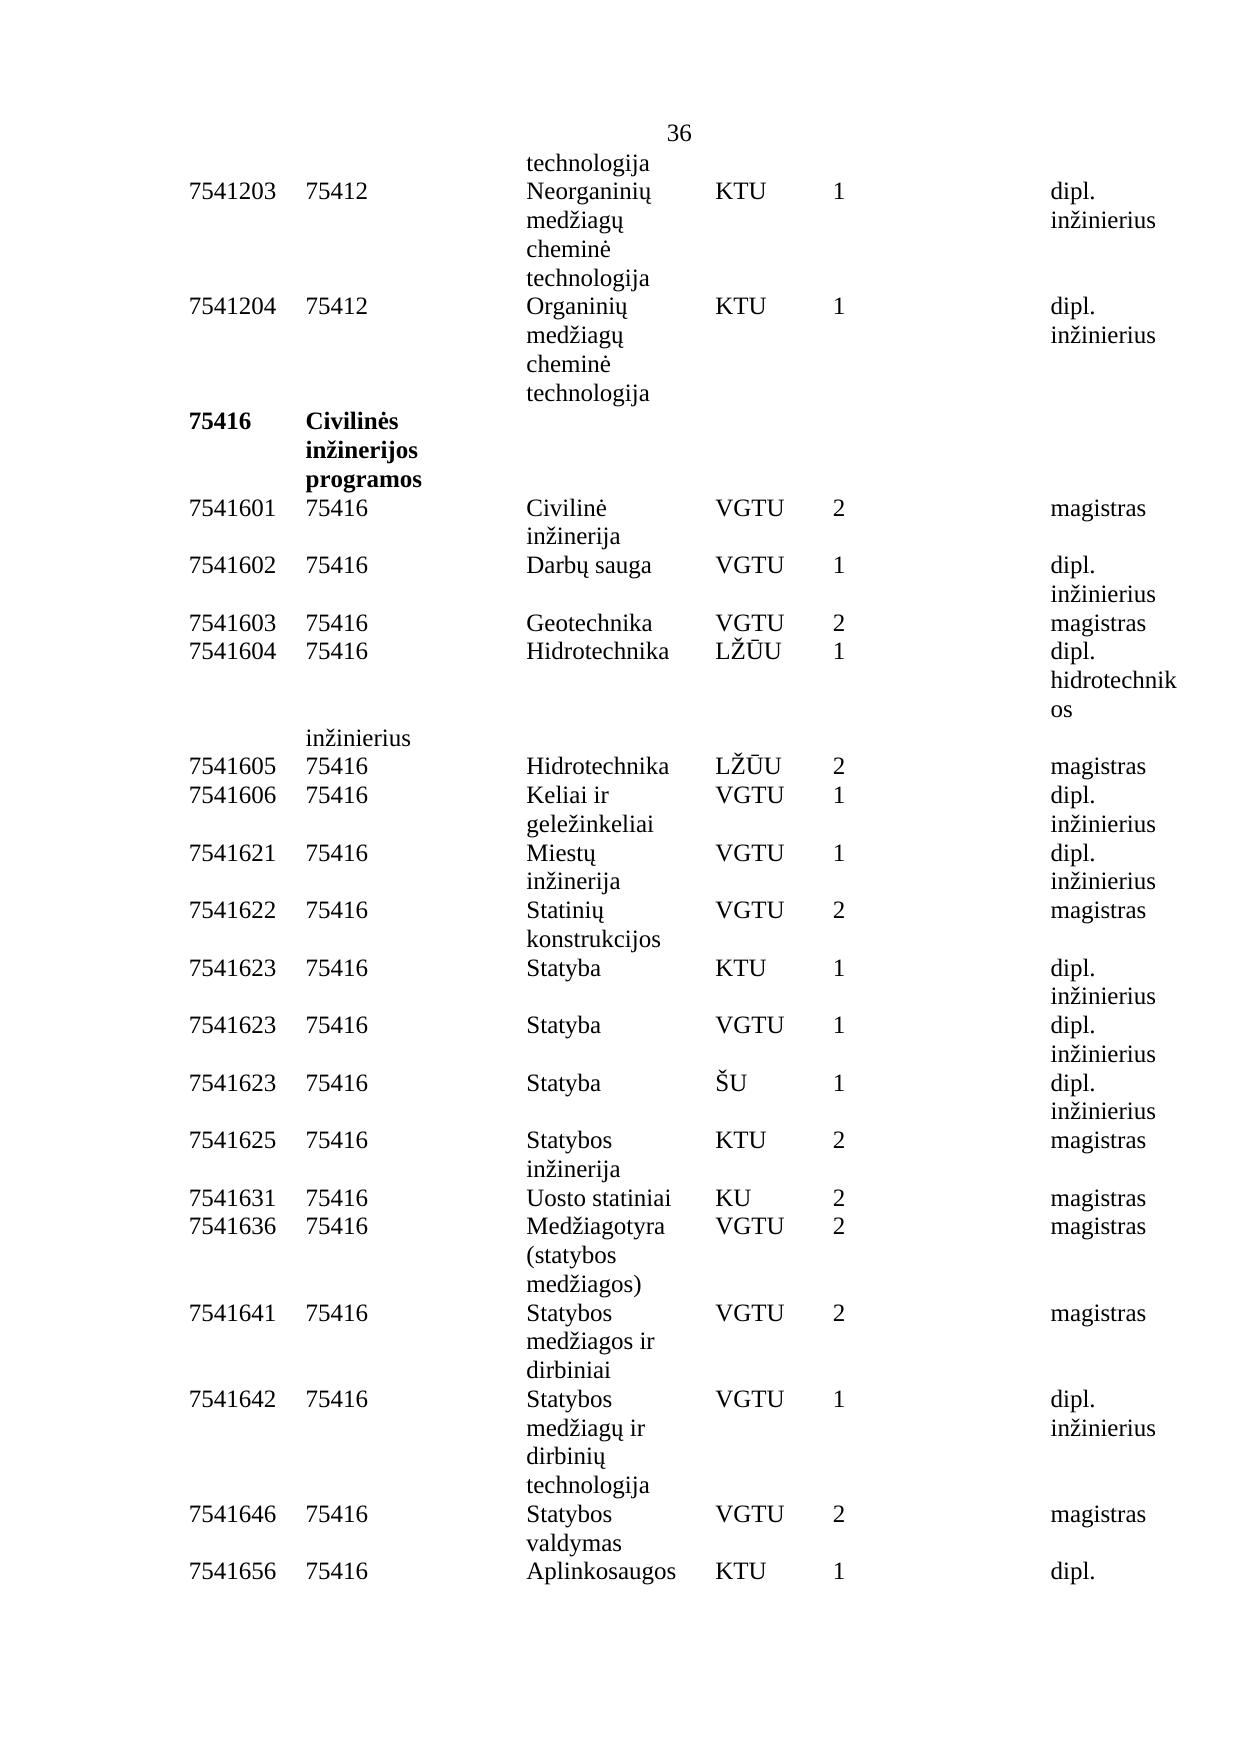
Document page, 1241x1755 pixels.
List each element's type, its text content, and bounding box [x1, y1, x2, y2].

table_cell [1197, 780, 1202, 838]
table_cell VGTU [704, 895, 821, 953]
table_cell [1202, 148, 1207, 176]
table_cell Statybos inžinerija [515, 1125, 704, 1183]
table_cell [1202, 953, 1207, 1010]
table_cell 75416 [294, 751, 515, 780]
table_cell dipl. hidrotechnikos [1039, 636, 1197, 723]
table_cell 7541203 [177, 176, 294, 291]
table_cell 7541606 [177, 780, 294, 838]
table_cell 2 [821, 1298, 902, 1384]
table_cell 2 [821, 1125, 902, 1183]
table_cell Statyba [515, 1068, 704, 1125]
table_cell 75416 [294, 550, 515, 608]
table_cell 75412 [294, 176, 515, 291]
table_cell KTU [704, 176, 821, 291]
table_cell [177, 148, 294, 176]
table_cell VGTU [704, 1384, 821, 1499]
table_cell [1197, 406, 1202, 493]
table_cell [973, 1298, 1039, 1384]
table_cell VGTU [704, 838, 821, 895]
table_cell 1 [821, 1010, 902, 1068]
table_cell [1202, 1556, 1207, 1585]
table_cell 75416 [294, 838, 515, 895]
table_cell [1197, 608, 1202, 636]
table_cell 7541623 [177, 953, 294, 1010]
table_cell [1197, 1010, 1202, 1068]
table_cell [1202, 493, 1207, 550]
table_cell [1197, 1384, 1202, 1499]
table_cell magistras [1039, 895, 1197, 953]
table_cell [973, 176, 1039, 291]
table_cell [1197, 1556, 1202, 1585]
table_cell 75416 [177, 406, 294, 493]
table_cell Statybos medžiagų ir dirbinių technologija [515, 1384, 704, 1499]
table_cell 75416 [294, 1125, 515, 1183]
table_cell 7541656 [177, 1556, 294, 1585]
table_cell [973, 1384, 1039, 1499]
table_cell [1197, 751, 1202, 780]
table_cell Statyba [515, 1010, 704, 1068]
table_cell [1202, 636, 1207, 723]
table_cell VGTU [704, 780, 821, 838]
table_cell Keliai ir geležinkeliai [515, 780, 704, 838]
table_cell 7541636 [177, 1211, 294, 1298]
table_cell [821, 148, 902, 176]
table_cell LŽŪU [704, 751, 821, 780]
table_cell [902, 406, 973, 493]
table_cell [1202, 550, 1207, 608]
table_cell [902, 1010, 973, 1068]
table_cell [973, 1183, 1039, 1211]
table_cell VGTU [704, 608, 821, 636]
table_cell 1 [821, 636, 902, 723]
table_cell 1 [821, 953, 902, 1010]
table_cell [704, 723, 821, 751]
table_cell [973, 291, 1039, 406]
table_cell [902, 953, 973, 1010]
table_cell KTU [704, 953, 821, 1010]
table_cell [821, 723, 902, 751]
table_cell 7541642 [177, 1384, 294, 1499]
table_cell 2 [821, 751, 902, 780]
table_cell [704, 148, 821, 176]
table_cell 7541602 [177, 550, 294, 608]
table_cell VGTU [704, 493, 821, 550]
table_cell Statyba [515, 953, 704, 1010]
table_cell technologija [515, 148, 704, 176]
table_cell 7541605 [177, 751, 294, 780]
table_cell [1202, 176, 1207, 291]
table_cell [294, 148, 515, 176]
table_cell [1197, 1068, 1202, 1125]
table_cell 7541601 [177, 493, 294, 550]
table_cell 2 [821, 1211, 902, 1298]
table_cell [1202, 1211, 1207, 1298]
table_cell 7541625 [177, 1125, 294, 1183]
table_cell 2 [821, 895, 902, 953]
table_cell dipl. inžinierius [1039, 1384, 1197, 1499]
table_cell dipl. inžinierius [1039, 1068, 1197, 1125]
table_cell 75416 [294, 636, 515, 723]
table_cell [1197, 953, 1202, 1010]
table_cell 75416 [294, 1183, 515, 1211]
table_cell KTU [704, 1125, 821, 1183]
table_cell [1202, 1068, 1207, 1125]
table_cell Organinių medžiagų cheminė technologija [515, 291, 704, 406]
table_cell [902, 1384, 973, 1499]
table_cell [902, 550, 973, 608]
table_cell [973, 608, 1039, 636]
table_cell [1197, 493, 1202, 550]
table_cell Hidrotechnika [515, 751, 704, 780]
table_cell [973, 780, 1039, 838]
table_cell [902, 148, 973, 176]
table_cell VGTU [704, 1298, 821, 1384]
table_cell [902, 751, 973, 780]
table_cell [1202, 723, 1207, 751]
table_cell 2 [821, 493, 902, 550]
table_cell [973, 895, 1039, 953]
table_cell 2 [821, 1183, 902, 1211]
table_cell 7541646 [177, 1499, 294, 1556]
table_cell 1 [821, 838, 902, 895]
table_cell [973, 1125, 1039, 1183]
table_cell [821, 406, 902, 493]
table_cell [973, 636, 1039, 723]
table_cell dipl. inžinierius [1039, 780, 1197, 838]
table_cell Statinių konstrukcijos [515, 895, 704, 953]
table_cell 75416 [294, 1010, 515, 1068]
table_cell 75416 [294, 895, 515, 953]
table_cell KTU [704, 1556, 821, 1585]
table_cell 75416 [294, 1499, 515, 1556]
table_cell [902, 1298, 973, 1384]
table_cell Statybos medžiagos ir dirbiniai [515, 1298, 704, 1384]
table_cell 7541604 [177, 636, 294, 723]
table_cell magistras [1039, 1125, 1197, 1183]
table_cell [973, 723, 1039, 751]
table_cell [1202, 751, 1207, 780]
table_cell [902, 1183, 973, 1211]
table_cell [902, 838, 973, 895]
table_cell dipl. inžinierius [1039, 953, 1197, 1010]
table_cell 75416 [294, 1384, 515, 1499]
table_cell 1 [821, 1068, 902, 1125]
table_cell dipl. inžinierius [1039, 550, 1197, 608]
table_cell 75416 [294, 1211, 515, 1298]
table_cell [902, 1068, 973, 1125]
table_cell 1 [821, 1556, 902, 1585]
table_cell [1202, 895, 1207, 953]
table_cell [1197, 838, 1202, 895]
table_cell Darbų sauga [515, 550, 704, 608]
table_cell 75412 [294, 291, 515, 406]
table_cell [1202, 406, 1207, 493]
table_cell Medžiagotyra (statybos medžiagos) [515, 1211, 704, 1298]
table_cell [1197, 1183, 1202, 1211]
table_cell [177, 723, 294, 751]
table_cell dipl. inžinierius [1039, 176, 1197, 291]
table_cell 75416 [294, 608, 515, 636]
table_cell 7541621 [177, 838, 294, 895]
table_cell Civilinės inžinerijos programos [294, 406, 515, 493]
table_cell Miestų inžinerija [515, 838, 704, 895]
table_cell [1202, 1499, 1207, 1556]
table_cell 75416 [294, 1556, 515, 1585]
table_cell [902, 1125, 973, 1183]
table_cell 1 [821, 780, 902, 838]
table_cell magistras [1039, 1499, 1197, 1556]
table_cell magistras [1039, 1211, 1197, 1298]
table_cell [973, 751, 1039, 780]
table_cell magistras [1039, 608, 1197, 636]
table_cell [902, 493, 973, 550]
table_cell [902, 1556, 973, 1585]
table_cell 7541641 [177, 1298, 294, 1384]
table_cell magistras [1039, 1183, 1197, 1211]
table_cell [515, 406, 704, 493]
table_cell 1 [821, 291, 902, 406]
table_cell [1202, 1183, 1207, 1211]
table_cell VGTU [704, 1211, 821, 1298]
table_cell [902, 176, 973, 291]
table_cell inžinierius [294, 723, 515, 751]
table_cell 1 [821, 1384, 902, 1499]
table_cell 75416 [294, 780, 515, 838]
table_cell [902, 780, 973, 838]
table_cell [1197, 148, 1202, 176]
table_cell Neorganinių medžiagų cheminė technologija [515, 176, 704, 291]
table_cell 75416 [294, 493, 515, 550]
table_cell [1202, 1010, 1207, 1068]
table_cell 1 [821, 550, 902, 608]
table_cell VGTU [704, 1010, 821, 1068]
table_cell magistras [1039, 1298, 1197, 1384]
table_cell [1197, 1125, 1202, 1183]
table_cell 75416 [294, 1068, 515, 1125]
table_cell [973, 1010, 1039, 1068]
table_cell VGTU [704, 550, 821, 608]
table_cell VGTU [704, 1499, 821, 1556]
table_cell [973, 493, 1039, 550]
table_cell dipl. inžinierius [1039, 291, 1197, 406]
table_cell 7541631 [177, 1183, 294, 1211]
table_cell [1202, 780, 1207, 838]
table_cell [1197, 176, 1202, 291]
table_cell dipl. inžinierius [1039, 1010, 1197, 1068]
table_cell magistras [1039, 751, 1197, 780]
table_cell [1197, 1211, 1202, 1298]
table_cell [1202, 838, 1207, 895]
table_cell [1197, 1298, 1202, 1384]
table_cell [973, 1556, 1039, 1585]
table_cell 75416 [294, 953, 515, 1010]
table_cell 7541623 [177, 1068, 294, 1125]
table_cell [973, 1211, 1039, 1298]
table_cell [902, 608, 973, 636]
table_cell 7541623 [177, 1010, 294, 1068]
table_cell [1197, 550, 1202, 608]
table_cell [1197, 895, 1202, 953]
table_cell [1197, 723, 1202, 751]
table_cell [1039, 723, 1197, 751]
table_cell LŽŪU [704, 636, 821, 723]
table_cell [902, 723, 973, 751]
table_cell dipl. [1039, 1556, 1197, 1585]
table_cell [1197, 1499, 1202, 1556]
table_cell 7541204 [177, 291, 294, 406]
table_cell 7541603 [177, 608, 294, 636]
table_cell [973, 550, 1039, 608]
table_cell [902, 291, 973, 406]
table_cell [704, 406, 821, 493]
table_cell [1202, 608, 1207, 636]
table_cell Hidrotechnika [515, 636, 704, 723]
table_cell 1 [821, 176, 902, 291]
table_cell [1202, 1384, 1207, 1499]
table_cell [1197, 291, 1202, 406]
table_cell [1202, 1298, 1207, 1384]
table_cell [1039, 148, 1197, 176]
table_cell Aplinkosaugos [515, 1556, 704, 1585]
table_cell 7541622 [177, 895, 294, 953]
table_cell [973, 148, 1039, 176]
table_cell magistras [1039, 493, 1197, 550]
table_cell Civilinė inžinerija [515, 493, 704, 550]
table_cell ŠU [704, 1068, 821, 1125]
table_cell [973, 953, 1039, 1010]
table_cell [973, 406, 1039, 493]
table_cell [515, 723, 704, 751]
table_cell Uosto statiniai [515, 1183, 704, 1211]
table_cell dipl. inžinierius [1039, 838, 1197, 895]
table_cell 75416 [294, 1298, 515, 1384]
table_cell KTU [704, 291, 821, 406]
table_cell 2 [821, 608, 902, 636]
table_cell [973, 838, 1039, 895]
table_cell [902, 1211, 973, 1298]
table_cell [902, 895, 973, 953]
table_cell [1197, 636, 1202, 723]
table_cell [1039, 406, 1197, 493]
table_cell [973, 1068, 1039, 1125]
table_cell 2 [821, 1499, 902, 1556]
table_cell KU [704, 1183, 821, 1211]
table_cell [902, 1499, 973, 1556]
table_cell [973, 1499, 1039, 1556]
table_cell [1202, 1125, 1207, 1183]
table_cell [902, 636, 973, 723]
table_cell Statybos valdymas [515, 1499, 704, 1556]
table_cell [1202, 291, 1207, 406]
table_cell Geotechnika [515, 608, 704, 636]
